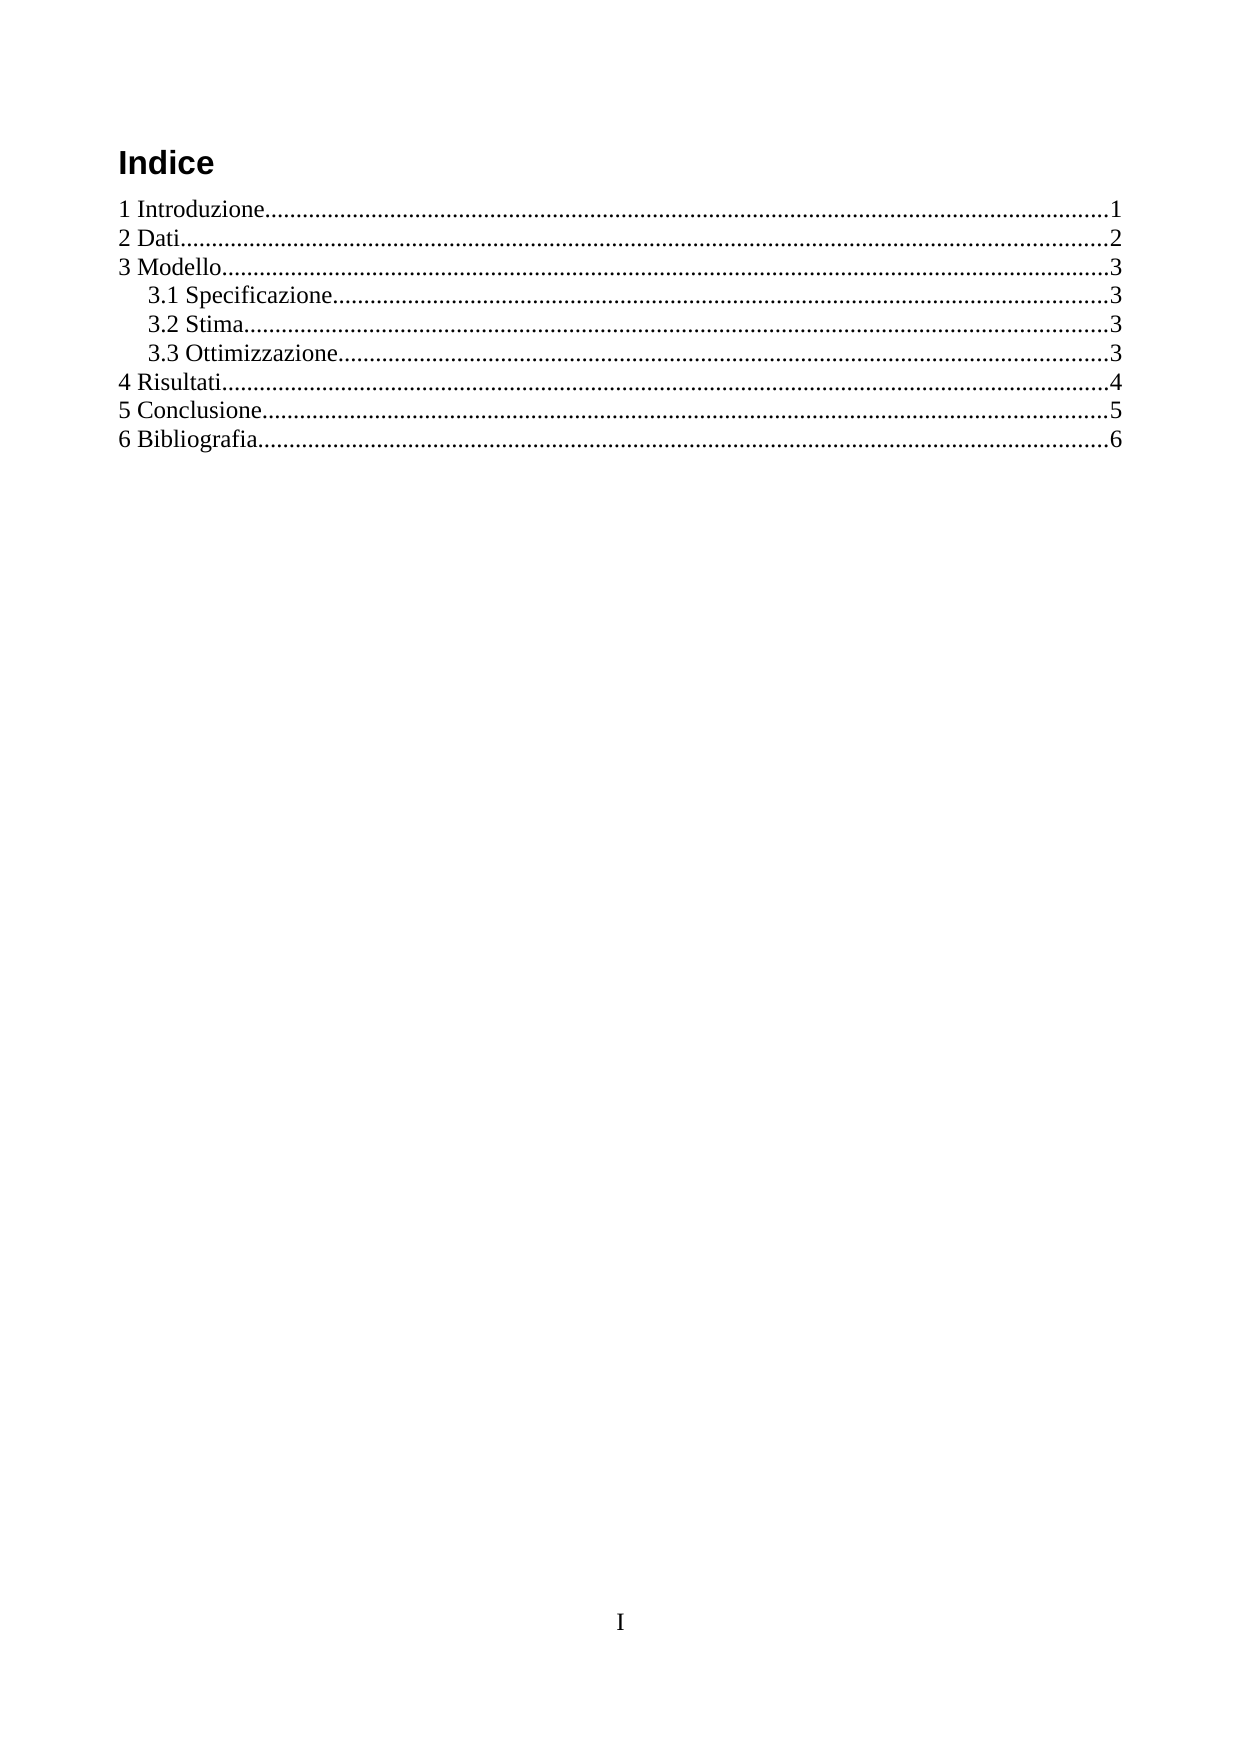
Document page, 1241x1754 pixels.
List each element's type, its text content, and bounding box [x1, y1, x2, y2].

text 2 Dati 2 [118, 223, 1122, 252]
text 3.1 Specificazione 3 [148, 280, 1122, 309]
text 3 Modello 3 [118, 252, 1122, 280]
text 1 Introduzione 1 [118, 194, 1122, 223]
text 6 Bibliografia 6 [118, 424, 1122, 453]
subtitle Indice [118, 143, 1122, 182]
text 5 Conclusione 5 [118, 395, 1122, 424]
text 3.3 Ottimizzazione 3 [148, 338, 1122, 367]
text 4 Risultati 4 [118, 367, 1122, 395]
text 3.2 Stima 3 [148, 309, 1122, 338]
